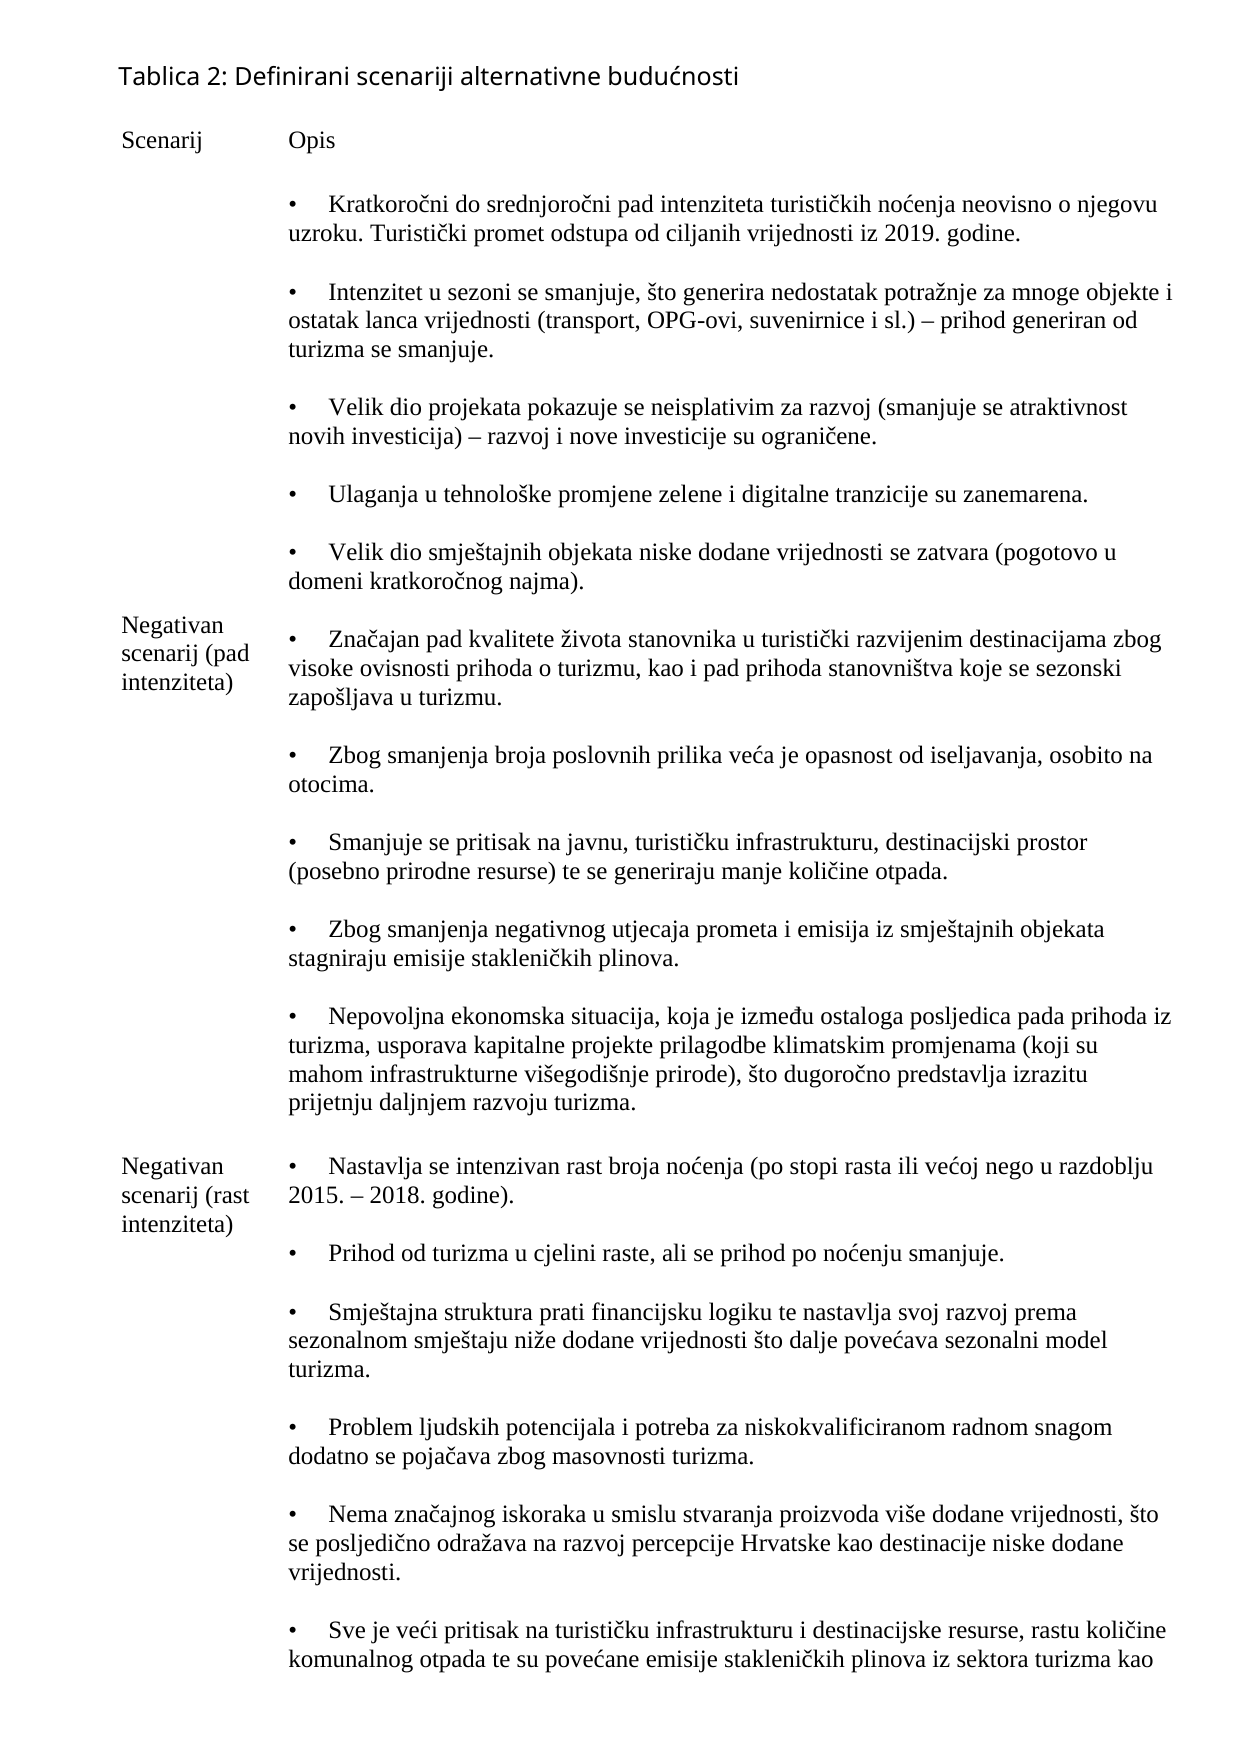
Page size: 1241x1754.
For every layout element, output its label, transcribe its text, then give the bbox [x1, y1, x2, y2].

table_cell • Kratkoročni do srednjoročni pad intenziteta turističkih noćenja neovisno o njegovu uzroku. Turistički promet odstupa od ciljanih vrijednosti iz 2019. godine. • Intenzitet u sezoni se smanjuje, što generira nedostatak potražnje za mnoge objekte i ostatak lanca vrijednosti (transport, OPG-ovi, suvenirnice i sl.) – prihod generiran od turizma se smanjuje. • Velik dio projekata pokazuje se neisplativim za razvoj (smanjuje se atraktivnost novih investicija) – razvoj i nove investicije su ograničene. • Ulaganja u tehnološke promjene zelene i digitalne tranzicije su zanemarena. • Velik dio smještajnih objekata niske dodane vrijednosti se zatvara (pogotovo u domeni kratkoročnog najma). • Značajan pad kvalitete života stanovnika u turistički razvijenim destinacijama zbog visoke ovisnosti prihoda o turizmu, kao i pad prihoda stanovništva koje se sezonski zapošljava u turizmu. • Zbog smanjenja broja poslovnih prilika veća je opasnost od iseljavanja, osobito na otocima. • Smanjuje se pritisak na javnu, turističku infrastrukturu, destinacijski prostor (posebno prirodne resurse) te se generiraju manje količine otpada. • Zbog smanjenja negativnog utjecaja prometa i emisija iz smještajnih objekata stagniraju emisije stakleničkih plinova. • Nepovoljna ekonomska situacija, koja je između ostaloga posljedica pada prihoda iz turizma, usporava kapitalne projekte prilagodbe klimatskim promjenama (koji su mahom infrastrukturne višegodišnje prirode), što dugoročno predstavlja izrazitu prijetnju daljnjem razvoju turizma. [285, 187, 1181, 1148]
table_header Opis [285, 123, 1181, 187]
text Tablica 2: Definirani scenariji alternativne budućnosti [118, 59, 1181, 93]
table_cell Negativan scenarij (pad intenziteta) [118, 187, 285, 1148]
table_cell Negativan scenarij (rast intenziteta) [118, 1149, 285, 1676]
table_cell • Nastavlja se intenzivan rast broja noćenja (po stopi rasta ili većoj nego u razdoblju 2015. – 2018. godine). • Prihod od turizma u cjelini raste, ali se prihod po noćenju smanjuje. • Smještajna struktura prati financijsku logiku te nastavlja svoj razvoj prema sezonalnom smještaju niže dodane vrijednosti što dalje povećava sezonalni model turizma. • Problem ljudskih potencijala i potreba za niskokvalificiranom radnom snagom dodatno se pojačava zbog masovnosti turizma. • Nema značajnog iskoraka u smislu stvaranja proizvoda više dodane vrijednosti, što se posljedično odražava na razvoj percepcije Hrvatske kao destinacije niske dodane vrijednosti. • Sve je veći pritisak na turističku infrastrukturu i destinacijske resurse, rastu količine komunalnog otpada te su povećane emisije stakleničkih plinova iz sektora turizma kao [285, 1149, 1181, 1676]
table_header Scenarij [118, 123, 285, 187]
